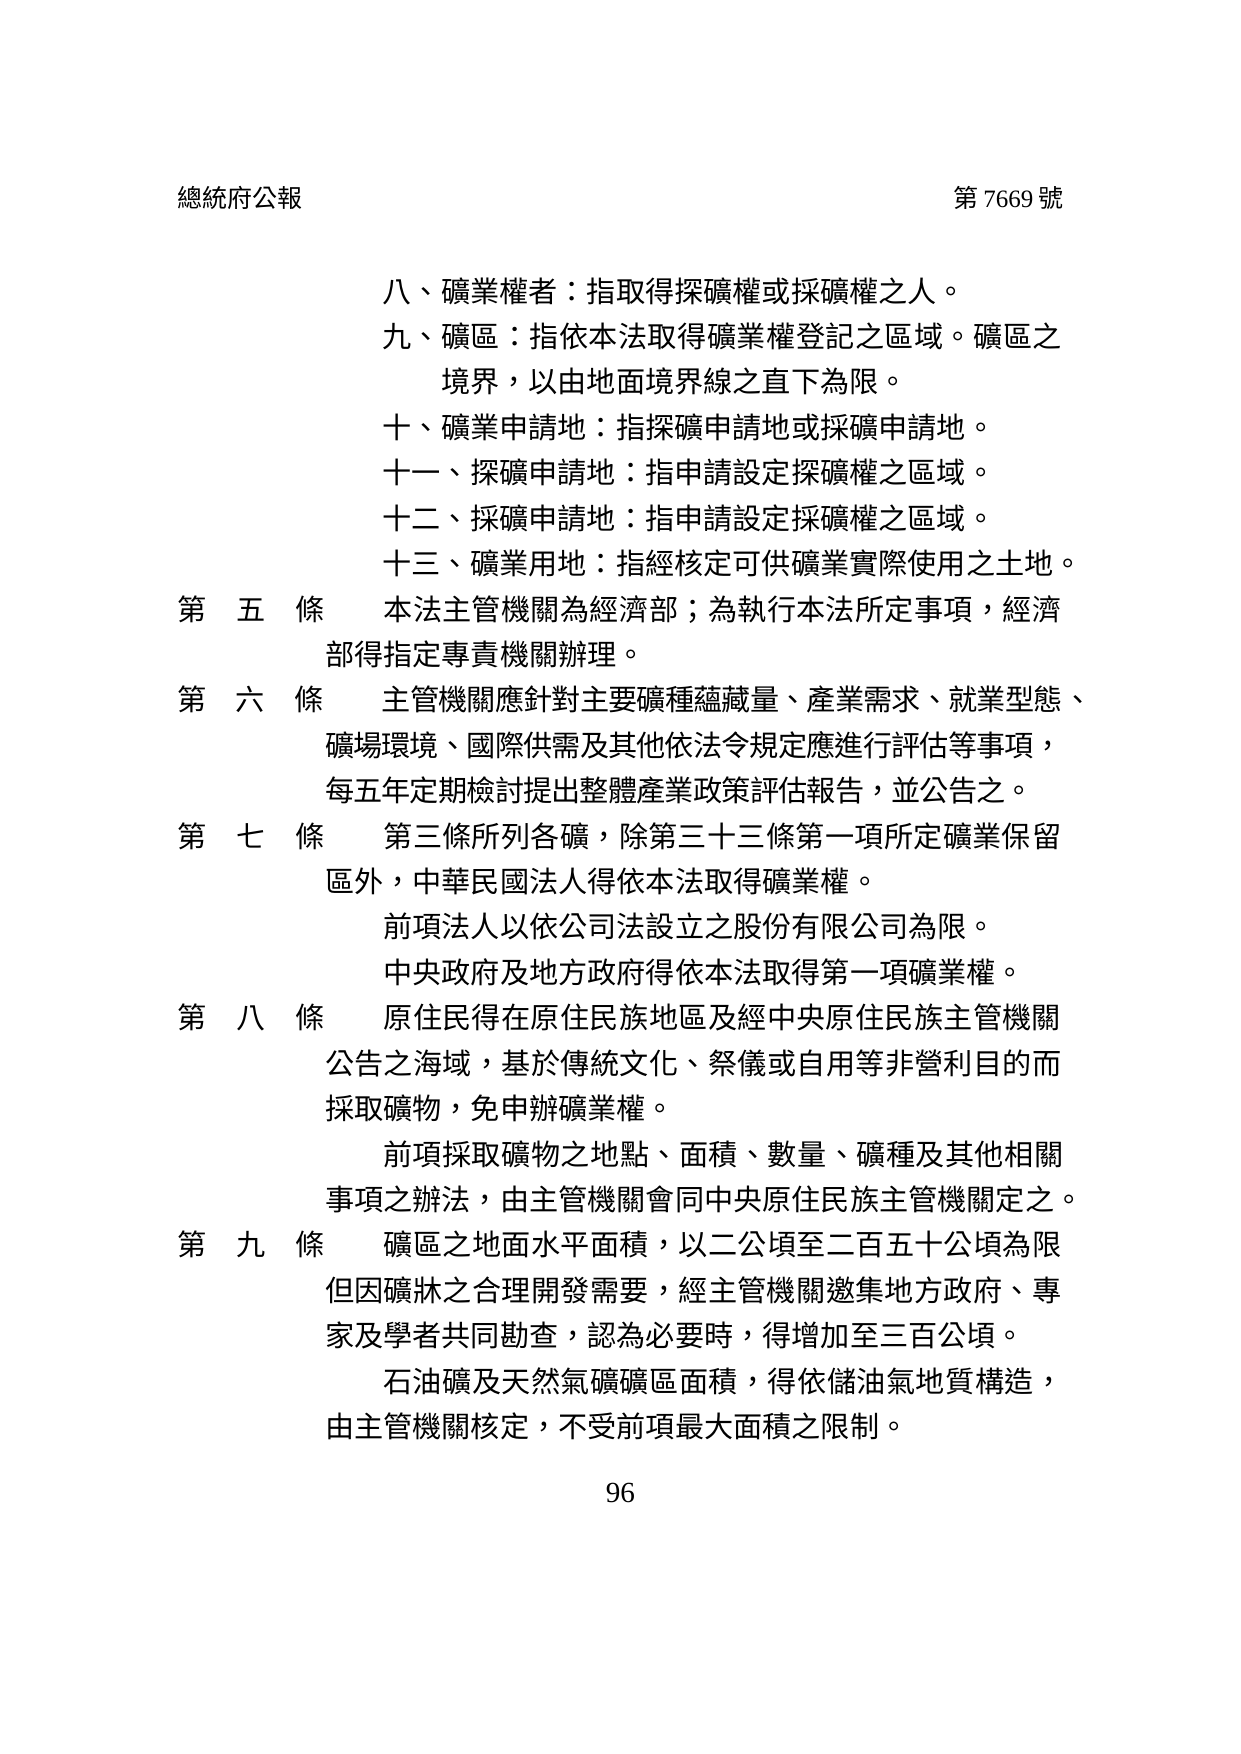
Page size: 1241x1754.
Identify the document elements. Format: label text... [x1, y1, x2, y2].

text 第 八 條 原住民得在原住民族地區及經中央原住民族主管機關公告之海域，基於傳統文化、祭儀或自用等非營利目的而採取礦物，免申辦礦業權。 [177, 992, 1063, 1129]
text 十、 礦業申請地：指探礦申請地或採礦申請地。 [382, 402, 1063, 447]
text 九、 礦區：指依本法取得礦業權登記之區域。礦區之境界，以由地面境界線之直下為限。 [382, 311, 1063, 402]
text 八、 礦業權者：指取得探礦權或採礦權之人。 [382, 266, 1063, 311]
text 第 七 條 第三條所列各礦，除第三十三條第一項所定礦業保留區外，中華民國法人得依本法取得礦業權。 [177, 811, 1063, 902]
text 第 六 條 主管機關應針對主要礦種蘊藏量、產業需求、就業型態、礦場環境、國際供需及其他依法令規定應進行評估等事項，每五年定期檢討提出整體產業政策評估報告，並公告之。 [177, 674, 1063, 811]
text 十一、 探礦申請地：指申請設定探礦權之區域。 [382, 447, 1063, 493]
text 十三、 礦業用地：指經核定可供礦業實際使用之土地。 [382, 538, 1063, 584]
text 第 五 條 本法主管機關為經濟部；為執行本法所定事項，經濟部得指定專責機關辦理。 [177, 584, 1063, 674]
text 中央政府及地方政府得依本法取得第一項礦業權。 [325, 947, 1063, 992]
text 第 九 條 礦區之地面水平面積，以二公頃至二百五十公頃為限。但因礦牀之合理開發需要，經主管機關邀集地方政府、專家及學者共同勘查，認為必要時，得增加至三百公頃。 [177, 1219, 1063, 1356]
text 前項採取礦物之地點、面積、數量、礦種及其他相關事項之辦法，由主管機關會同中央原住民族主管機關定之。 [325, 1129, 1063, 1219]
text 十二、 採礦申請地：指申請設定採礦權之區域。 [382, 493, 1063, 538]
text 石油礦及天然氣礦礦區面積，得依儲油氣地質構造，由主管機關核定，不受前項最大面積之限制。 [325, 1356, 1063, 1447]
text 前項法人以依公司法設立之股份有限公司為限。 [325, 902, 1063, 947]
